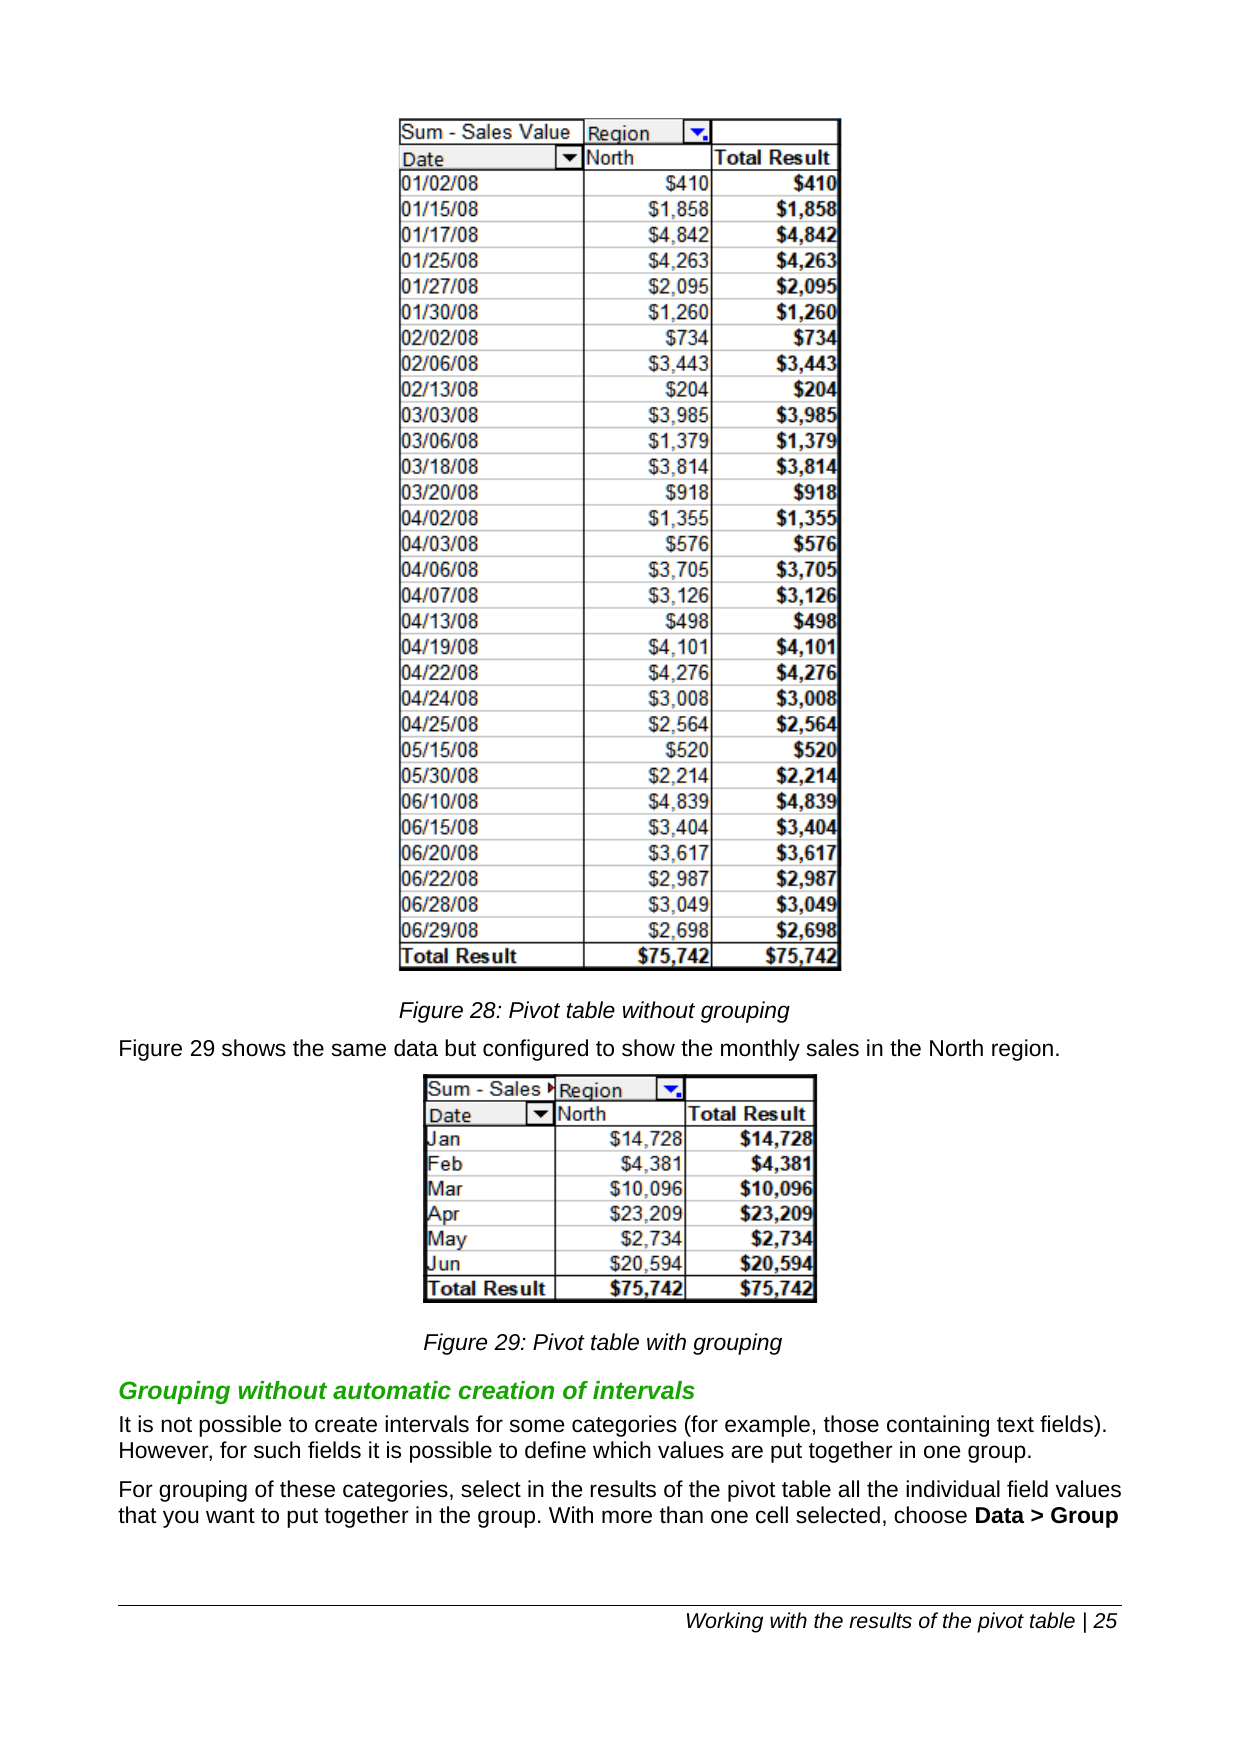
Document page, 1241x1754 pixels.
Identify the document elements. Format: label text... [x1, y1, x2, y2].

text Figure 29: Pivot table with grouping [423, 1303, 817, 1356]
picture [398, 118, 842, 971]
picture [423, 1074, 818, 1303]
subtitle Grouping without automatic creation of intervals [118, 1376, 1122, 1405]
text For grouping of these categories, select in the results of the pivot table all the individual field values that you want to put together in the group. With more than one cell selected, choose Data > Group [118, 1476, 1122, 1529]
text Figure 28: Pivot table without grouping [399, 971, 842, 1023]
text Figure 29 shows the same data but configured to show the monthly sales in the North region. [118, 1035, 1122, 1062]
text It is not possible to create intervals for some categories (for example, those containing text fields). However, for such fields it is possible to define which values are put together in one group. [118, 1411, 1122, 1463]
